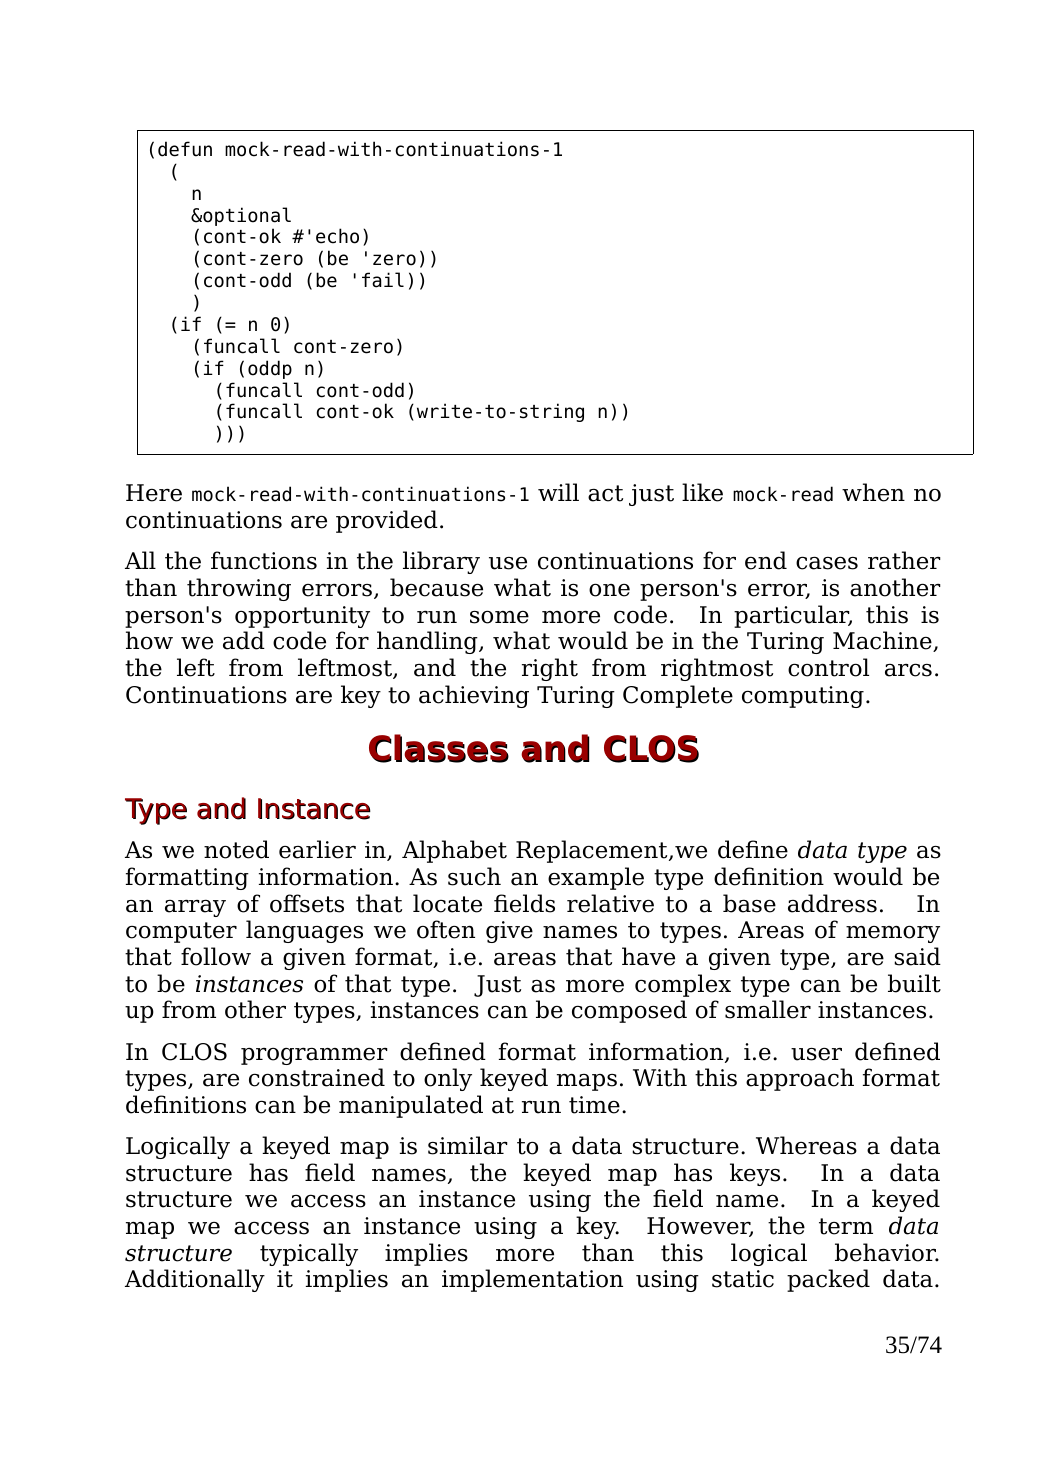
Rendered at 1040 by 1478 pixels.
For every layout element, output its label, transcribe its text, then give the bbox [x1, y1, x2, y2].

text Here mock-read-with-continuations-1 will act just like mock-read when no continuations are provided. [125, 481, 942, 534]
text As we noted earlier in, Alphabet Replacement,we define data type as formatting information. As such an example type definition would be an array of offsets that locate fields relative to a base address. In computer languages we often give names to types. Areas of memory that follow a given format, i.e. areas that have a given type, are said to be instances of that type. Just as more complex type can be built up from other types, instances can be composed of smaller instances. [125, 837, 942, 1024]
text ( [146, 161, 964, 183]
text (funcall cont-odd) [146, 379, 964, 401]
text (defun mock-read-with-continuations-1 [146, 139, 964, 161]
text (funcall cont-zero) [146, 336, 964, 358]
text n [146, 183, 964, 204]
text ))) [146, 423, 964, 445]
text All the functions in the library use continuations for end cases rather than throwing errors, because what is one person's error, is another person's opportunity to run some more code. In particular, this is how we add code for handling, what would be in the Turing Machine, the left from leftmost, and the right from rightmost control arcs. Continuations are key to achieving Turing Complete computing. [125, 548, 942, 708]
subtitle Type and Instance [125, 793, 942, 825]
text In CLOS programmer defined format information, i.e. user defined types, are constrained to only keyed maps. With this approach format definitions can be manipulated at run time. [125, 1039, 942, 1119]
text (if (= n 0) [146, 314, 964, 336]
text (funcall cont-ok (write-to-string n)) [146, 401, 964, 423]
text (cont-ok #'echo) [146, 226, 964, 248]
subtitle Classes and CLOS [125, 729, 942, 768]
text (if (oddp n) [146, 358, 964, 379]
text ) [146, 292, 964, 314]
text Logically a keyed map is similar to a data structure. Whereas a data structure has field names, the keyed map has keys. In a data structure we access an instance using the field name. In a keyed map we access an instance using a key. However, the term data structure typically implies more than this logical behavior. Additionally it implies an implementation using static packed data. [125, 1133, 942, 1293]
text (cont-zero (be 'zero)) [146, 248, 964, 270]
text (cont-odd (be 'fail)) [146, 270, 964, 292]
text &optional [146, 204, 964, 226]
